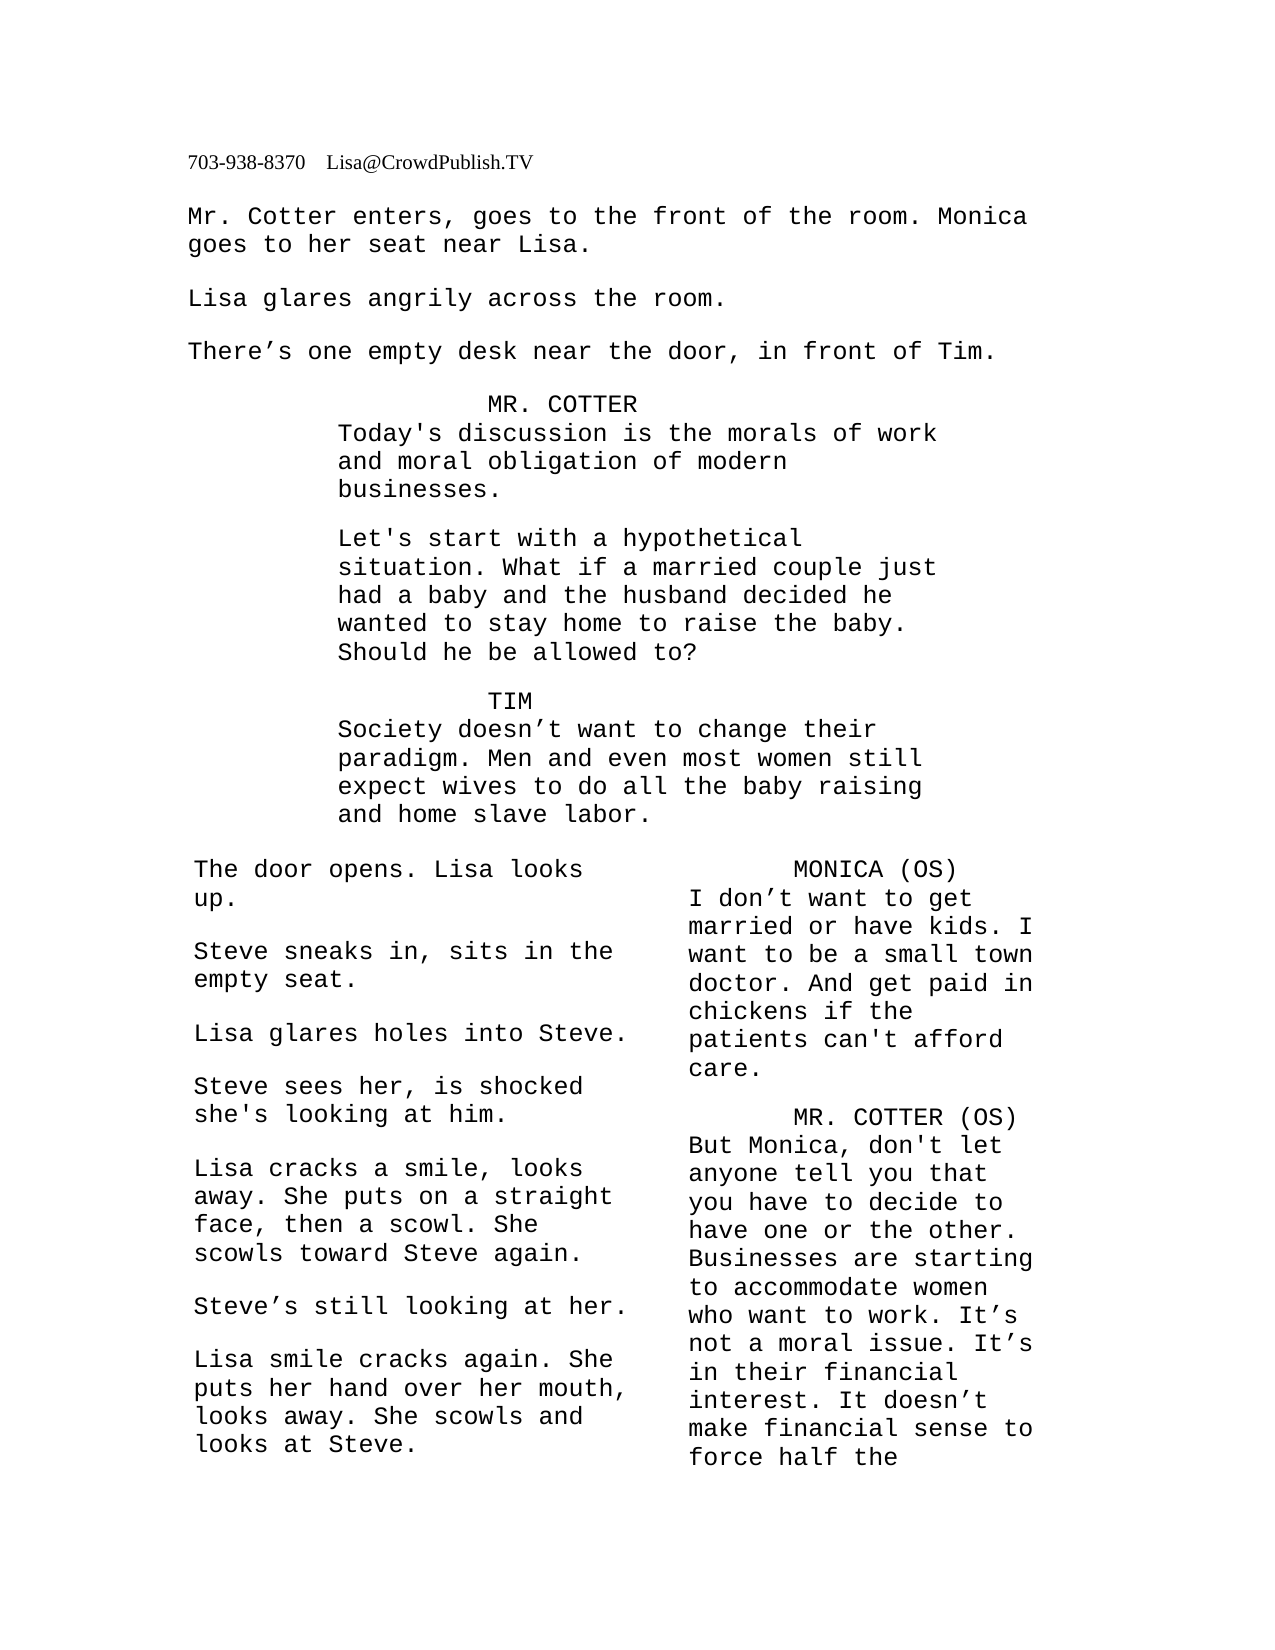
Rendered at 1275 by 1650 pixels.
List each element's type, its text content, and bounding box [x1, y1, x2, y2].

text There’s one empty desk near the door, in front of Tim. [187, 338, 1087, 367]
table_header The door opens. Lisa looks up. Steve sneaks in, sits in the empty seat. Lisa glares holes into Steve. Steve sees her, is shocked she's looking at him. Lisa cracks a smile, looks away. She puts on a straight face, then a scowl. She scowls toward Steve again. Steve’s still looking at her. Lisa smile cracks again. She puts her hand over her mouth, looks away. She scowls and looks at Steve. [188, 851, 637, 1491]
text Society doesn’t want to change their paradigm. Men and even most women still expect wives to do all the baby raising and home slave labor. [337, 717, 937, 830]
text Today's discussion is the morals of work and moral obligation of modern businesses. [337, 420, 937, 505]
text Lisa glares angrily across the room. [187, 285, 1087, 313]
text TIM [187, 688, 1087, 717]
text Mr. Cotter enters, goes to the front of the room. Monica goes to her seat near Lisa. [187, 203, 1087, 260]
text MR. COTTER [187, 392, 1087, 420]
table_header MONICA (OS) I don’t want to get married or have kids. I want to be a small town doctor. And get paid in chickens if the patients can't afford care. MR. COTTER (OS) But Monica, don't let anyone tell you that you have to decide to have one or the other. Businesses are starting to accommodate women who want to work. It’s not a moral issue. It’s in their financial interest. It doesn’t make financial sense to force half the [638, 851, 1087, 1491]
text Let's start with a hypothetical situation. What if a married couple just had a baby and the husband decided he wanted to stay home to raise the baby. Should he be allowed to? [337, 526, 937, 668]
